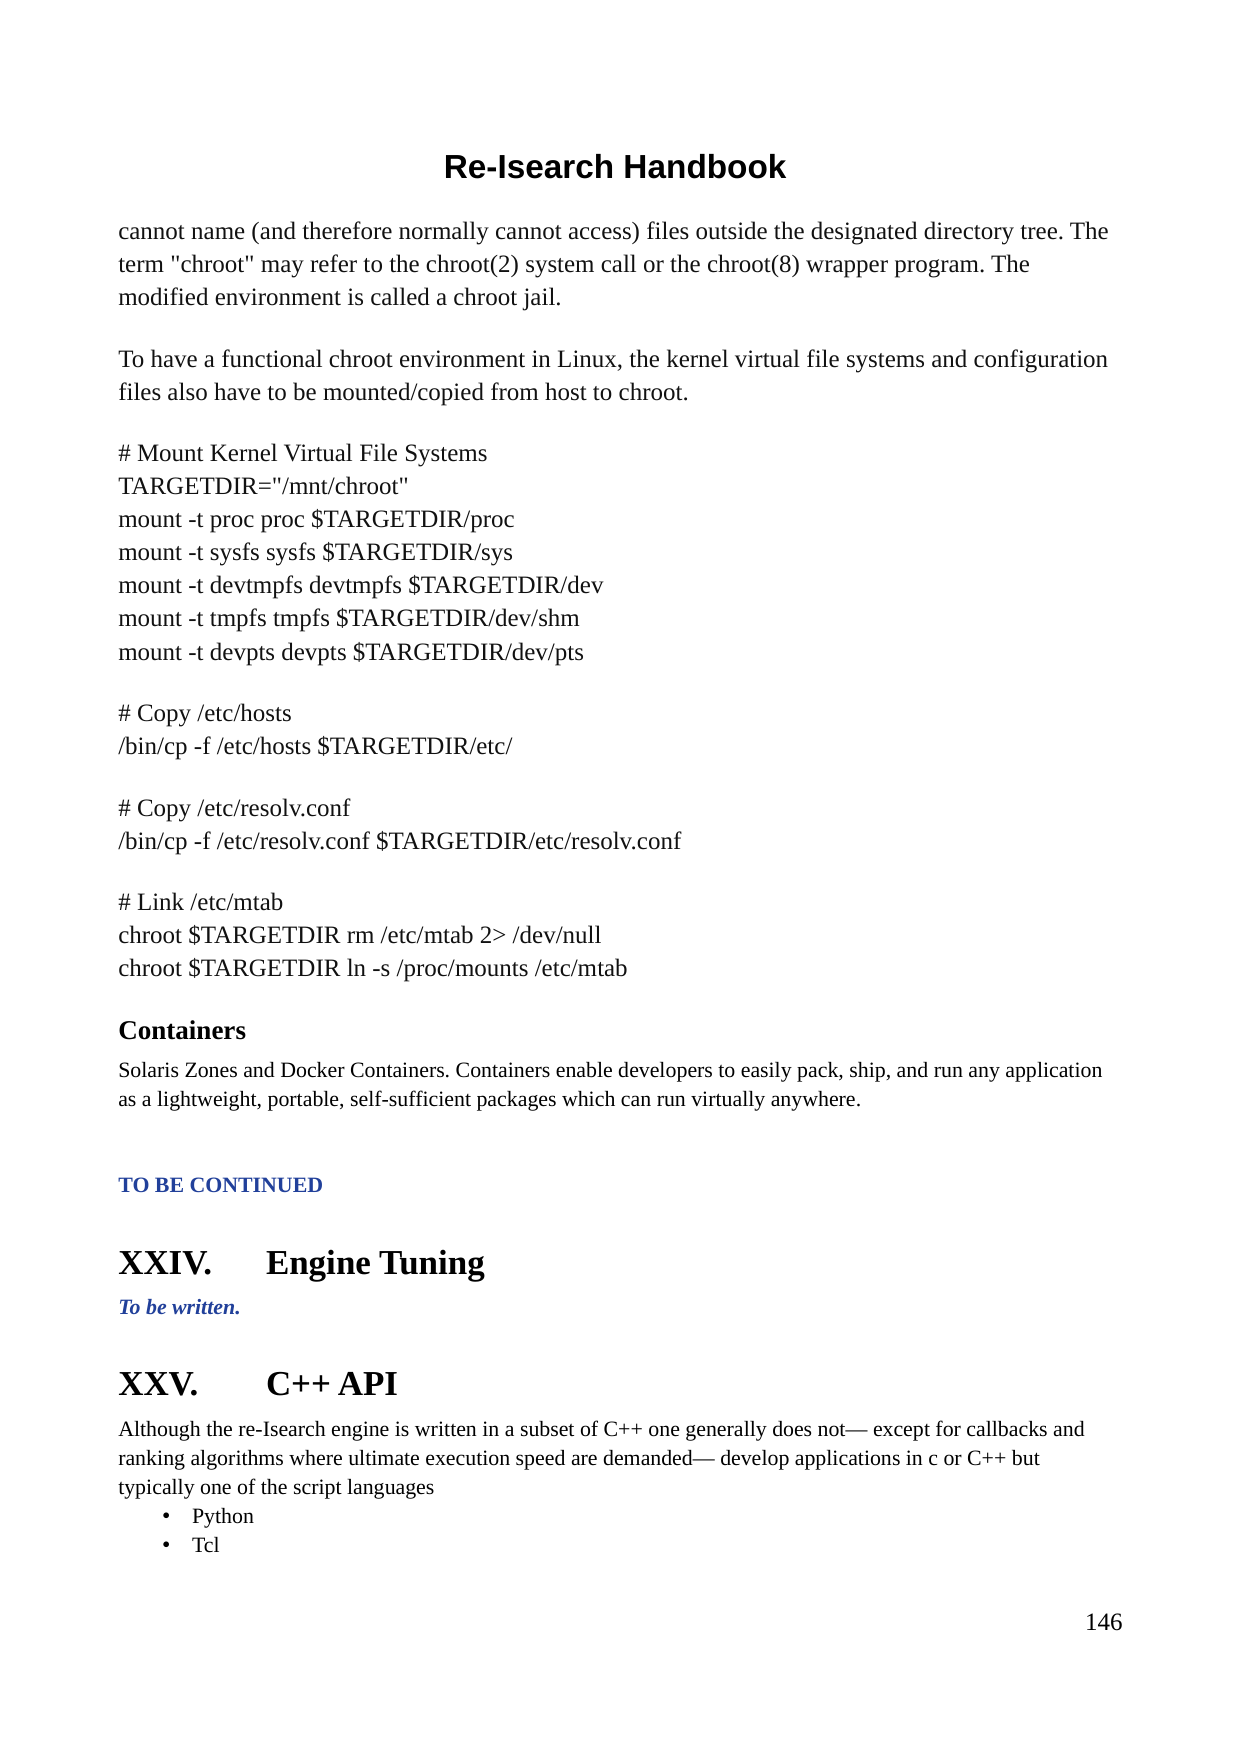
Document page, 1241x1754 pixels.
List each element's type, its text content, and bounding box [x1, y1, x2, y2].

text /bin/cp -f /etc/resolv.conf $TARGETDIR/etc/resolv.conf [118, 826, 1122, 854]
list Tcl [162, 1532, 1122, 1557]
text cannot name (and therefore normally cannot access) files outside the designated directory tree. The term "chroot" may refer to the chroot(2) system call or the chroot(8) wrapper program. The modified environment is called a chroot jail. [118, 216, 1122, 311]
text mount -t tmpfs tmpfs $TARGETDIR/dev/shm [118, 603, 1122, 632]
text /bin/cp -f /etc/hosts $TARGETDIR/etc/ [118, 731, 1122, 760]
subtitle Engine Tuning [118, 1241, 1122, 1282]
text chroot $TARGETDIR rm /etc/mtab 2> /dev/null [118, 920, 1122, 949]
text Although the re-Isearch engine is written in a subset of C++ one generally does not— except for callbacks and ranking algorithms where ultimate execution speed are demanded— develop applications in c or C++ but typically one of the script languages [118, 1416, 1122, 1499]
text TARGETDIR="/mnt/chroot" [118, 471, 1122, 500]
text mount -t sysfs sysfs $TARGETDIR/sys [118, 537, 1122, 566]
text TO BE CONTINUED [118, 1172, 1122, 1198]
text mount -t devpts devpts $TARGETDIR/dev/pts [118, 637, 1122, 665]
text To be written. [118, 1294, 1122, 1319]
text To have a functional chroot environment in Linux, the kernel virtual file systems and configuration files also have to be mounted/copied from host to chroot. [118, 344, 1122, 406]
list Python [162, 1503, 1122, 1528]
text # Copy /etc/resolv.conf [118, 793, 1122, 821]
subtitle Containers [118, 1014, 1122, 1045]
text # Copy /etc/hosts [118, 698, 1122, 727]
text # Mount Kernel Virtual File Systems [118, 438, 1122, 467]
text # Link /etc/mtab [118, 887, 1122, 916]
text mount -t devtmpfs devtmpfs $TARGETDIR/dev [118, 571, 1122, 599]
text chroot $TARGETDIR ln -s /proc/mounts /etc/mtab [118, 953, 1122, 982]
subtitle C++ API [118, 1363, 1122, 1403]
text mount -t proc proc $TARGETDIR/proc [118, 504, 1122, 533]
text Solaris Zones and Docker Containers. Containers enable developers to easily pack, ship, and run any application as a lightweight, portable, self-sufficient packages which can run virtually anywhere. [118, 1057, 1122, 1112]
